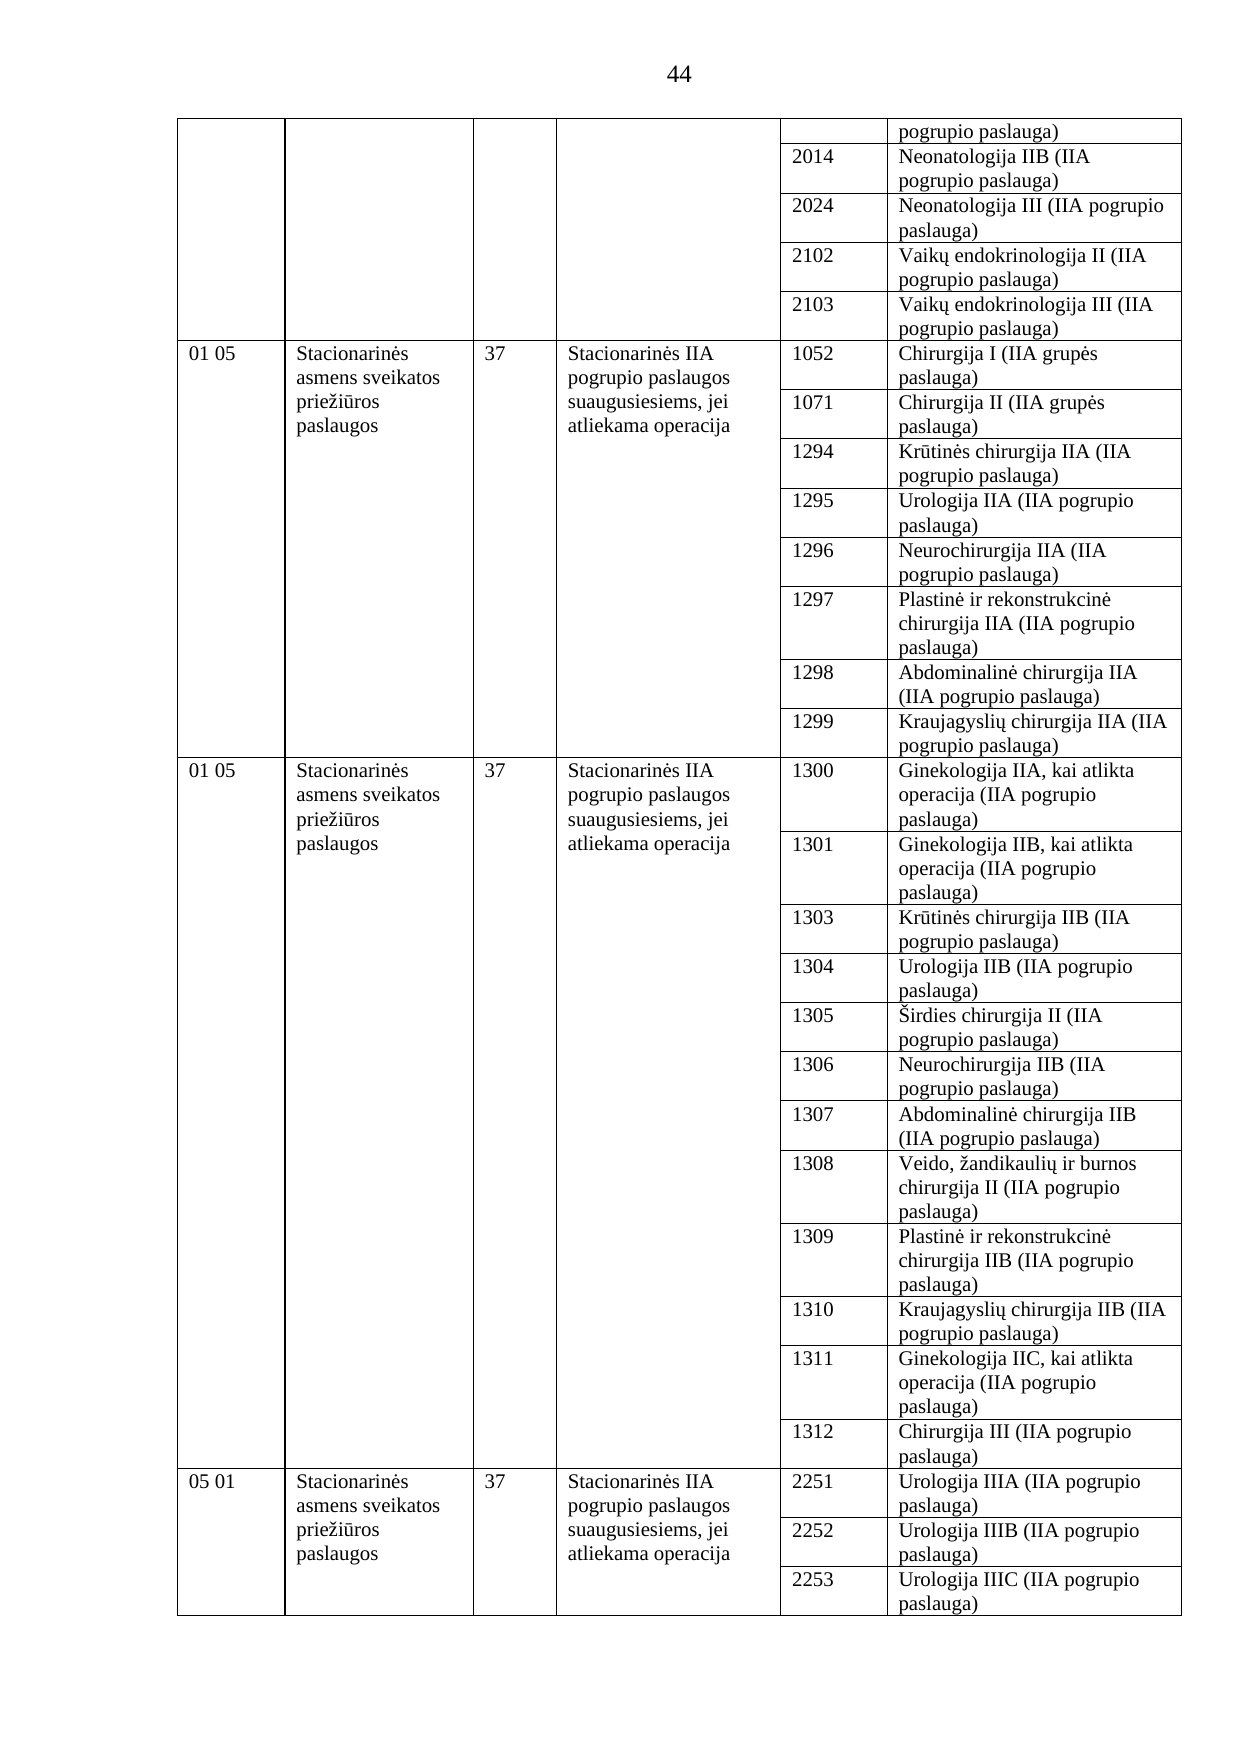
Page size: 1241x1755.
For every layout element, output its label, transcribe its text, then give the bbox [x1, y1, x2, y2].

table_cell Stacionarinės asmens sveikatos priežiūros paslaugos [286, 1469, 473, 1615]
table_cell Stacionarinės IIA pogrupio paslaugos suaugusiesiems, jei atliekama operacija [557, 341, 780, 757]
table_cell Ginekologija IIC, kai atlikta operacija (IIA pogrupio paslauga) [888, 1346, 1181, 1418]
table_cell 01 05 [178, 341, 284, 757]
table_cell Abdominalinė chirurgija IIA (IIA pogrupio paslauga) [888, 660, 1181, 708]
table_cell 1294 [781, 439, 887, 487]
table_cell Urologija IIIB (IIA pogrupio paslauga) [888, 1518, 1181, 1566]
table_cell 1295 [781, 489, 887, 537]
table_cell Urologija IIA (IIA pogrupio paslauga) [888, 489, 1181, 537]
table_cell [781, 119, 887, 143]
table_cell Plastinė ir rekonstrukcinė chirurgija IIA (IIA pogrupio paslauga) [888, 587, 1181, 659]
table_cell 1303 [781, 905, 887, 953]
table_cell Urologija IIIC (IIA pogrupio paslauga) [888, 1567, 1181, 1615]
table_cell Ginekologija IIA, kai atlikta operacija (IIA pogrupio paslauga) [888, 758, 1181, 831]
table_cell 1310 [781, 1297, 887, 1345]
table_cell 1297 [781, 587, 887, 659]
table_cell 2103 [781, 292, 887, 340]
table_cell 1308 [781, 1151, 887, 1223]
table_cell 1296 [781, 538, 887, 586]
table_cell 2102 [781, 243, 887, 291]
table_cell Kraujagyslių chirurgija IIA (IIA pogrupio paslauga) [888, 709, 1181, 757]
table_cell 2252 [781, 1518, 887, 1566]
table_cell 05 01 [178, 1469, 284, 1615]
table_cell 1071 [781, 390, 887, 438]
table_cell 1305 [781, 1003, 887, 1051]
table_cell Vaikų endokrinologija III (IIA pogrupio paslauga) [888, 292, 1181, 340]
table_cell 1307 [781, 1101, 887, 1149]
table_cell [474, 119, 556, 340]
table_cell 2024 [781, 194, 887, 242]
table_cell Širdies chirurgija II (IIA pogrupio paslauga) [888, 1003, 1181, 1051]
table_cell Urologija IIB (IIA pogrupio paslauga) [888, 954, 1181, 1002]
table_cell Veido, žandikaulių ir burnos chirurgija II (IIA pogrupio paslauga) [888, 1151, 1181, 1223]
table_cell Chirurgija II (IIA grupės paslauga) [888, 390, 1181, 438]
table_cell 37 [474, 1469, 556, 1615]
table_cell [178, 119, 284, 340]
table_cell Abdominalinė chirurgija IIB (IIA pogrupio paslauga) [888, 1101, 1181, 1149]
table_cell 01 05 [178, 758, 284, 1468]
table_cell 37 [474, 341, 556, 757]
table_cell 1311 [781, 1346, 887, 1418]
table_cell Urologija IIIA (IIA pogrupio paslauga) [888, 1469, 1181, 1517]
table_cell 1301 [781, 832, 887, 904]
table_cell 2253 [781, 1567, 887, 1615]
table_cell 1052 [781, 341, 887, 389]
table_cell 2014 [781, 144, 887, 192]
table_cell Neurochirurgija IIA (IIA pogrupio paslauga) [888, 538, 1181, 586]
table_cell Krūtinės chirurgija IIB (IIA pogrupio paslauga) [888, 905, 1181, 953]
table_cell [557, 119, 780, 340]
table_cell Neonatologija III (IIA pogrupio paslauga) [888, 194, 1181, 242]
table_cell [286, 119, 473, 340]
table_cell Chirurgija I (IIA grupės paslauga) [888, 341, 1181, 389]
table_cell 1309 [781, 1224, 887, 1296]
table_cell 2251 [781, 1469, 887, 1517]
table_cell Neonatologija IIB (IIA pogrupio paslauga) [888, 144, 1181, 192]
table_cell Kraujagyslių chirurgija IIB (IIA pogrupio paslauga) [888, 1297, 1181, 1345]
table_cell 1312 [781, 1420, 887, 1468]
table_cell Ginekologija IIB, kai atlikta operacija (IIA pogrupio paslauga) [888, 832, 1181, 904]
table_cell Stacionarinės IIA pogrupio paslaugos suaugusiesiems, jei atliekama operacija [557, 1469, 780, 1615]
table_cell Stacionarinės IIA pogrupio paslaugos suaugusiesiems, jei atliekama operacija [557, 758, 780, 1468]
table_cell Vaikų endokrinologija II (IIA pogrupio paslauga) [888, 243, 1181, 291]
table_cell Neurochirurgija IIB (IIA pogrupio paslauga) [888, 1052, 1181, 1100]
table_cell 1306 [781, 1052, 887, 1100]
table_cell 1299 [781, 709, 887, 757]
table_cell 1304 [781, 954, 887, 1002]
table_cell pogrupio paslauga) [888, 119, 1181, 143]
table_cell Stacionarinės asmens sveikatos priežiūros paslaugos [286, 758, 473, 1468]
table_cell Plastinė ir rekonstrukcinė chirurgija IIB (IIA pogrupio paslauga) [888, 1224, 1181, 1296]
table_cell 1298 [781, 660, 887, 708]
table_cell 1300 [781, 758, 887, 831]
table_cell Stacionarinės asmens sveikatos priežiūros paslaugos [286, 341, 473, 757]
table_cell Krūtinės chirurgija IIA (IIA pogrupio paslauga) [888, 439, 1181, 487]
table_cell Chirurgija III (IIA pogrupio paslauga) [888, 1420, 1181, 1468]
table_cell 37 [474, 758, 556, 1468]
